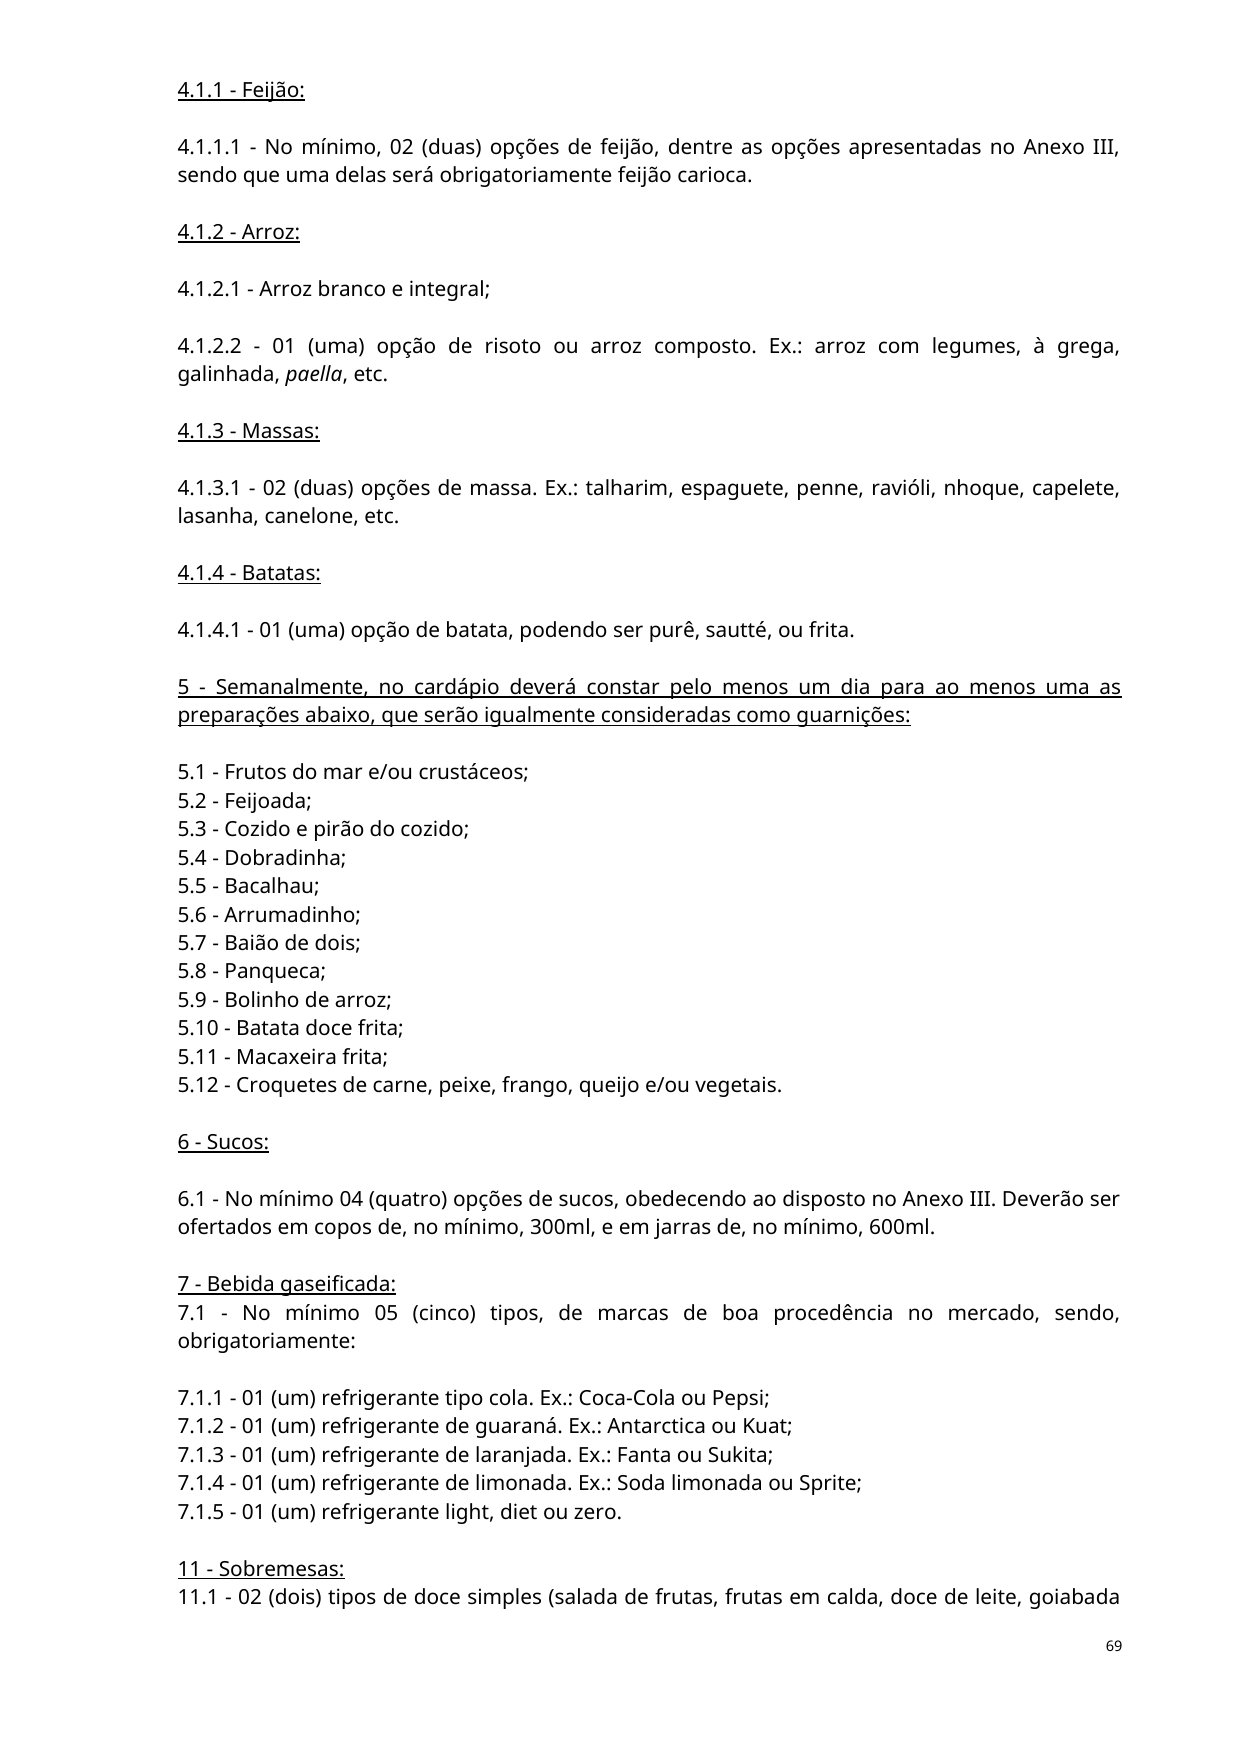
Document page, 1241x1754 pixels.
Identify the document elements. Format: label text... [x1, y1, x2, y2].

text 7.1.5 - 01 (um) refrigerante light, diet ou zero. [177, 1497, 1122, 1525]
text 5.11 - Macaxeira frita; [177, 1042, 1122, 1070]
text 5.4 - Dobradinha; [177, 843, 1122, 871]
text 5.9 - Bolinho de arroz; [177, 985, 1122, 1013]
text 4.1.2.1 - Arroz branco e integral; [177, 274, 1122, 302]
text 6.1 - No mínimo 04 (quatro) opções de sucos, obedecendo ao disposto no Anexo III. Deverão ser ofertados em copos de, no mínimo, 300ml, e em jarras de, no mínimo, 600ml. [177, 1184, 1122, 1241]
text preparações abaixo, que serão igualmente consideradas como guarnições: [177, 697, 1122, 729]
text 5.12 - Croquetes de carne, peixe, frango, queijo e/ou vegetais. [177, 1070, 1122, 1099]
text 7.1.2 - 01 (um) refrigerante de guaraná. Ex.: Antarctica ou Kuat; [177, 1412, 1122, 1440]
text 6 - Sucos: [177, 1127, 1122, 1156]
text 4.1.3 - Massas: [177, 416, 1122, 445]
text 5.8 - Panqueca; [177, 957, 1122, 985]
text 5 - Semanalmente, no cardápio deverá constar pelo menos um dia para ao menos uma as [177, 672, 1122, 696]
text 4.1.2 - Arroz: [177, 217, 1122, 246]
text 4.1.4 - Batatas: [177, 558, 1122, 587]
text 5.10 - Batata doce frita; [177, 1013, 1122, 1042]
text 4.1.1.1 - No mínimo, 02 (duas) opções de feijão, dentre as opções apresentadas no Anexo III, sendo que uma delas será obrigatoriamente feijão carioca. [177, 132, 1122, 189]
text 5.7 - Baião de dois; [177, 928, 1122, 957]
text 7.1.1 - 01 (um) refrigerante tipo cola. Ex.: Coca-Cola ou Pepsi; [177, 1383, 1122, 1412]
text 5.5 - Bacalhau; [177, 871, 1122, 900]
text 11 - Sobremesas: [177, 1554, 1122, 1582]
text 11.1 - 02 (dois) tipos de doce simples (salada de frutas, frutas em calda, doce de leite, goiabada [177, 1582, 1122, 1611]
text 7.1 - No mínimo 05 (cinco) tipos, de marcas de boa procedência no mercado, sendo, obrigatoriamente: [177, 1298, 1122, 1355]
text 4.1.3.1 - 02 (duas) opções de massa. Ex.: talharim, espaguete, penne, ravióli, nhoque, capelete, lasanha, canelone, etc. [177, 473, 1122, 530]
text 5.6 - Arrumadinho; [177, 900, 1122, 928]
text 4.1.2.2 - 01 (uma) opção de risoto ou arroz composto. Ex.: arroz com legumes, à grega, galinhada, paella, etc. [177, 331, 1122, 388]
text 5.3 - Cozido e pirão do cozido; [177, 814, 1122, 843]
text 7.1.3 - 01 (um) refrigerante de laranjada. Ex.: Fanta ou Sukita; [177, 1440, 1122, 1468]
text 4.1.4.1 - 01 (uma) opção de batata, podendo ser purê, sautté, ou frita. [177, 615, 1122, 644]
text 7.1.4 - 01 (um) refrigerante de limonada. Ex.: Soda limonada ou Sprite; [177, 1468, 1122, 1497]
text 5.2 - Feijoada; [177, 786, 1122, 814]
text 5.1 - Frutos do mar e/ou crustáceos; [177, 757, 1122, 786]
text 4.1.1 - Feijão: [177, 75, 1122, 103]
text 7 - Bebida gaseificada: [177, 1269, 1122, 1298]
